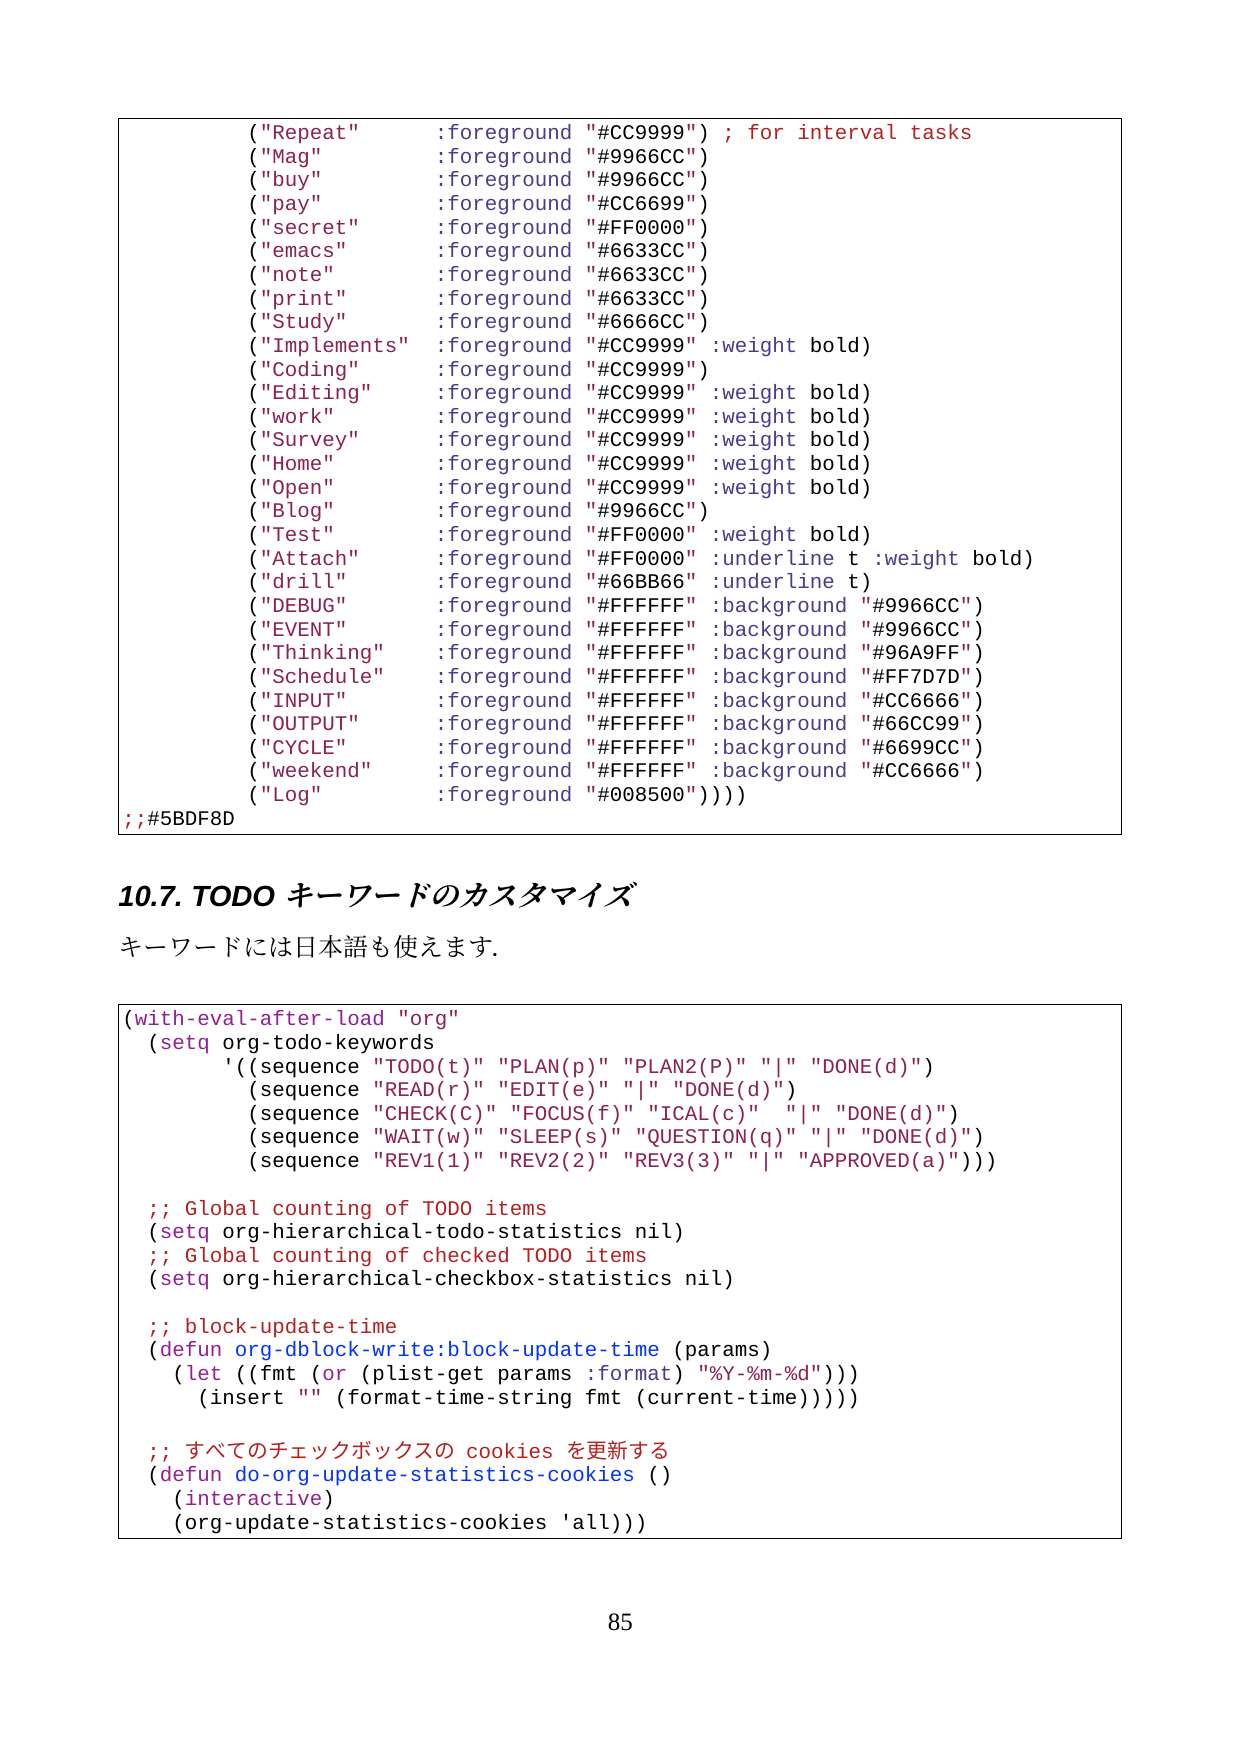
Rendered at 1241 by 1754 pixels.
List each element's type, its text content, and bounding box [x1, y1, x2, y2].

text (sequence "WAIT(w)" "SLEEP(s)" "QUESTION(q)" "|" "DONE(d)") [119, 1123, 1121, 1146]
text (sequence "READ(r)" "EDIT(e)" "|" "DONE(d)") [119, 1075, 1121, 1099]
text (setq org-todo-keywords [119, 1028, 1121, 1052]
text ("Editing" :foreground "#CC9999" :weight bold) [119, 378, 1121, 402]
text ("Survey" :foreground "#CC9999" :weight bold) [119, 426, 1121, 449]
text (org-update-statistics-cookies 'all))) [119, 1508, 1121, 1538]
text ("Open" :foreground "#CC9999" :weight bold) [119, 473, 1121, 496]
text ;; Global counting of TODO items [119, 1193, 1121, 1217]
text ("Coding" :foreground "#CC9999") [119, 354, 1121, 378]
text ("secret" :foreground "#FF0000") [119, 213, 1121, 236]
text (setq org-hierarchical-todo-statistics nil) [119, 1217, 1121, 1241]
text '((sequence "TODO(t)" "PLAN(p)" "PLAN2(P)" "|" "DONE(d)") [119, 1052, 1121, 1075]
text (sequence "REV1(1)" "REV2(2)" "REV3(3)" "|" "APPROVED(a)"))) [119, 1146, 1121, 1170]
text ("Home" :foreground "#CC9999" :weight bold) [119, 449, 1121, 473]
text ;; Global counting of checked TODO items [119, 1241, 1121, 1264]
text ("EVENT" :foreground "#FFFFFF" :background "#9966CC") [119, 615, 1121, 638]
text ("Blog" :foreground "#9966CC") [119, 496, 1121, 520]
text (insert "" (format-time-string fmt (current-time))))) [119, 1383, 1121, 1406]
text ("print" :foreground "#6633CC") [119, 284, 1121, 307]
text ("work" :foreground "#CC9999" :weight bold) [119, 402, 1121, 426]
text (defun do-org-update-statistics-cookies () [119, 1460, 1121, 1484]
text ("OUTPUT" :foreground "#FFFFFF" :background "#66CC99") [119, 709, 1121, 733]
text ("pay" :foreground "#CC6699") [119, 189, 1121, 213]
text ("Test" :foreground "#FF0000" :weight bold) [119, 520, 1121, 544]
text (with-eval-after-load "org" [119, 1005, 1121, 1028]
text ;; すべてのチェックボックスの cookies を更新する [119, 1430, 1121, 1460]
text (interactive) [119, 1484, 1121, 1508]
text (setq org-hierarchical-checkbox-statistics nil) [119, 1264, 1121, 1288]
text ("emacs" :foreground "#6633CC") [119, 236, 1121, 260]
text ("Study" :foreground "#6666CC") [119, 307, 1121, 331]
subtitle TODO キーワードのカスタマイズ [118, 873, 1122, 915]
text ("Log" :foreground "#008500")))) [119, 780, 1121, 804]
text ("Repeat" :foreground "#CC9999") ; for interval tasks [119, 119, 1121, 142]
text ("weekend" :foreground "#FFFFFF" :background "#CC6666") [119, 757, 1121, 780]
text ("Attach" :foreground "#FF0000" :underline t :weight bold) [119, 544, 1121, 567]
text (defun org-dblock-write:block-update-time (params) [119, 1335, 1121, 1359]
text ;;#5BDF8D [119, 804, 1121, 834]
text ("Thinking" :foreground "#FFFFFF" :background "#96A9FF") [119, 638, 1121, 662]
text (sequence "CHECK(C)" "FOCUS(f)" "ICAL(c)" "|" "DONE(d)") [119, 1099, 1121, 1123]
text (let ((fmt (or (plist-get params :format) "%Y-%m-%d"))) [119, 1359, 1121, 1383]
text ("note" :foreground "#6633CC") [119, 260, 1121, 284]
text ("DEBUG" :foreground "#FFFFFF" :background "#9966CC") [119, 591, 1121, 615]
text ("Schedule" :foreground "#FFFFFF" :background "#FF7D7D") [119, 662, 1121, 686]
text ("INPUT" :foreground "#FFFFFF" :background "#CC6666") [119, 686, 1121, 709]
text ("Mag" :foreground "#9966CC") [119, 142, 1121, 165]
text ("Implements" :foreground "#CC9999" :weight bold) [119, 331, 1121, 354]
text ("drill" :foreground "#66BB66" :underline t) [119, 567, 1121, 591]
text ;; block-update-time [119, 1312, 1121, 1335]
text キーワードには日本語も使えます． [118, 927, 1122, 992]
text ("CYCLE" :foreground "#FFFFFF" :background "#6699CC") [119, 733, 1121, 757]
text ("buy" :foreground "#9966CC") [119, 165, 1121, 189]
